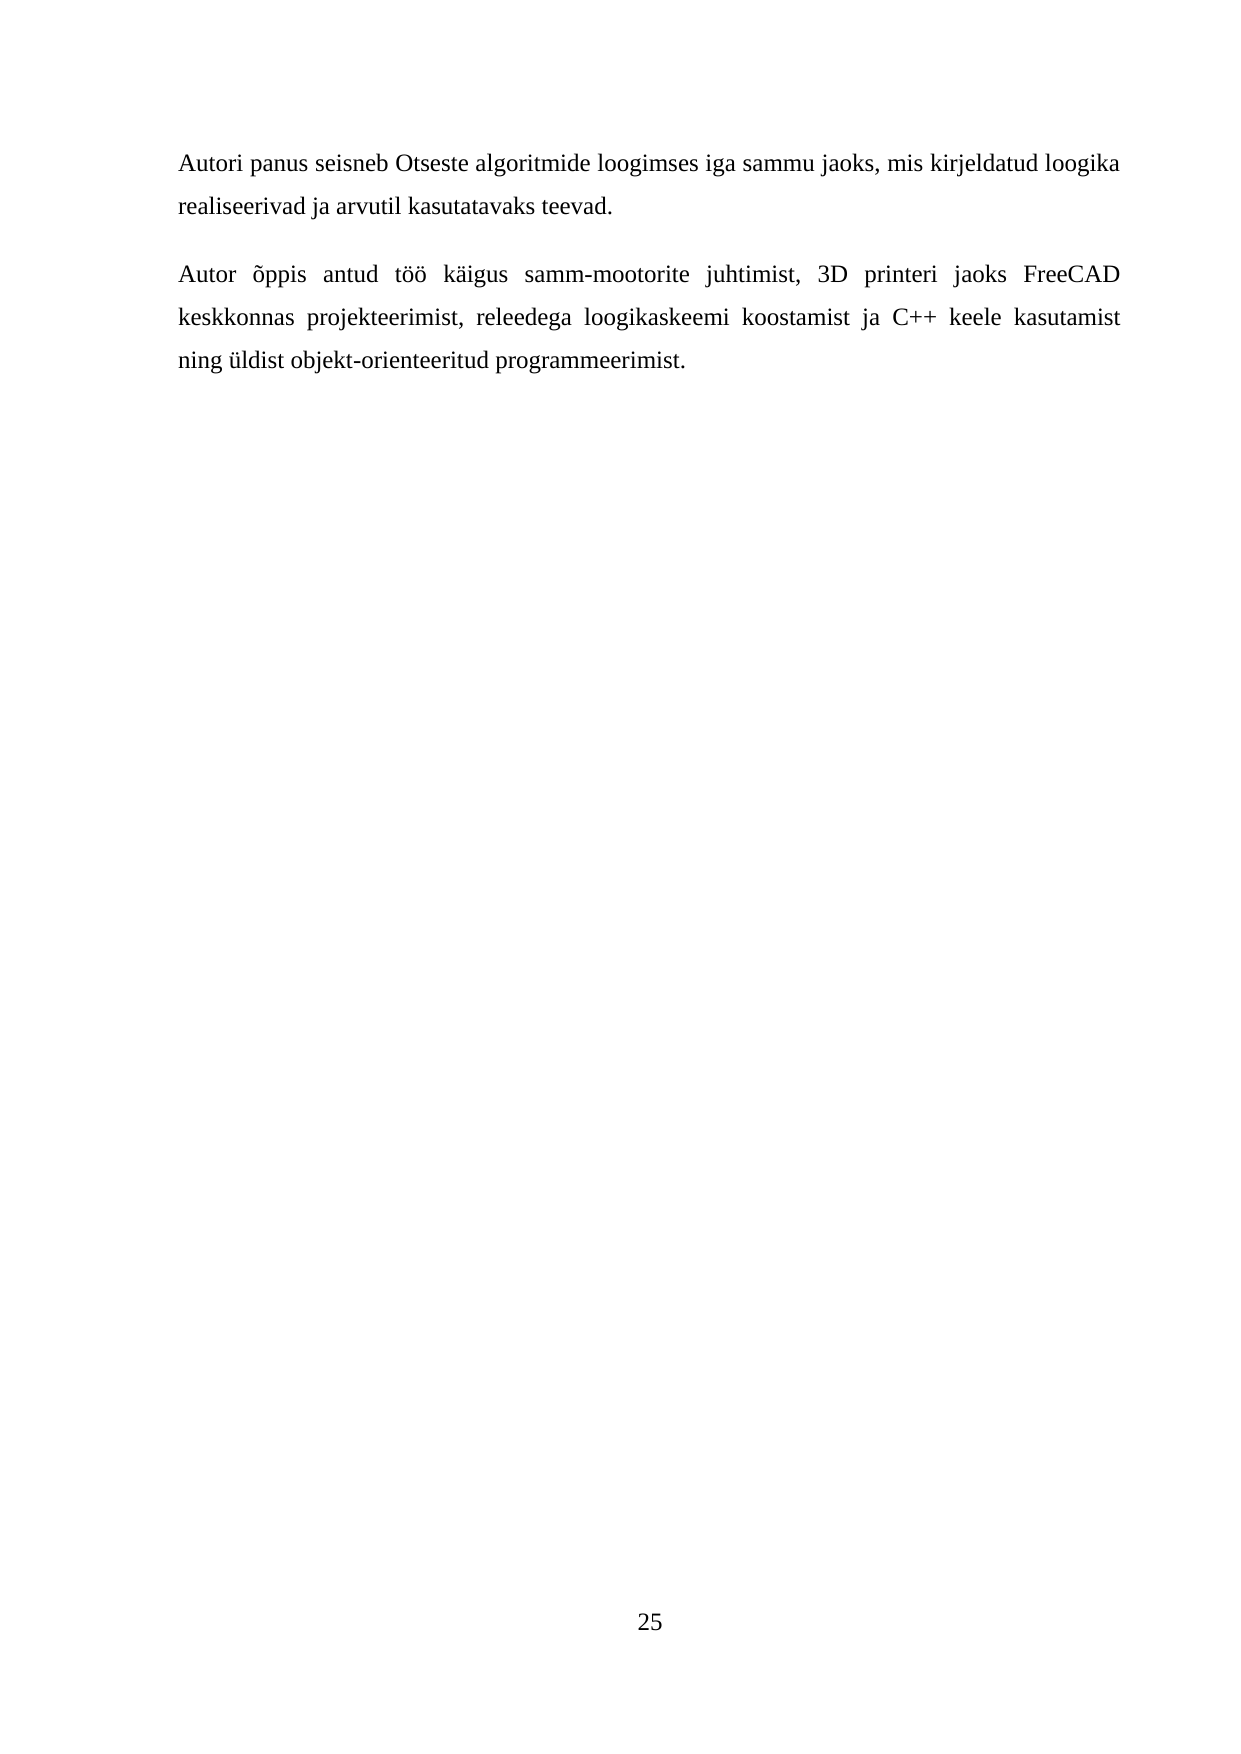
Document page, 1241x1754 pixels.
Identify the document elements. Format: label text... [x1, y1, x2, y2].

text Autor õppis antud töö käigus samm-mootorite juhtimist, 3D printeri jaoks FreeCAD keskkonnas projekteerimist, releedega loogikaskeemi koostamist ja C++ keele kasutamist ning üldist objekt-orienteeritud programmeerimist. [178, 259, 1121, 374]
text Autori panus seisneb Otseste algoritmide loogimses iga sammu jaoks, mis kirjeldatud loogika realiseerivad ja arvutil kasutatavaks teevad. [178, 148, 1121, 220]
